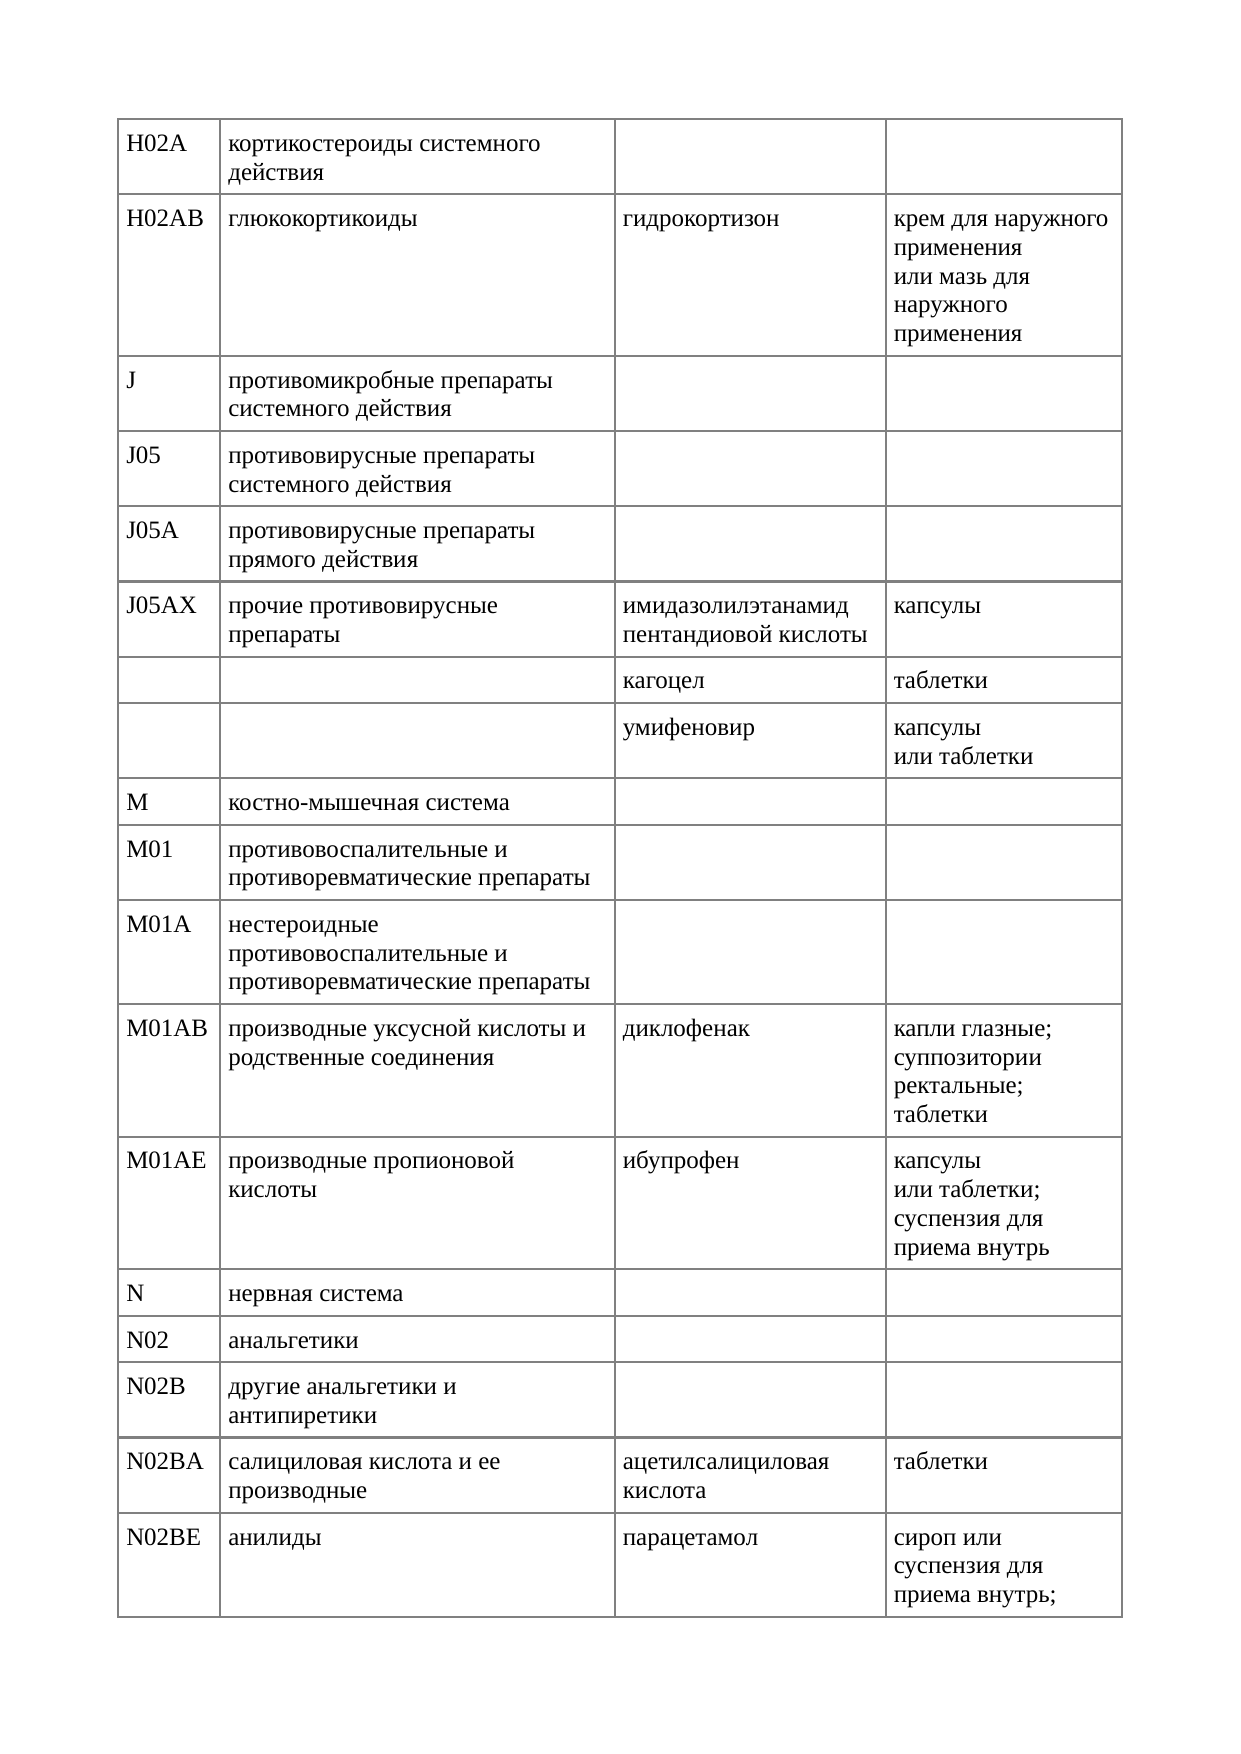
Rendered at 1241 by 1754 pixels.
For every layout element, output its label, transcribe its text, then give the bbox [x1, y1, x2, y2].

table_cell салициловая кислота и ее производные [221, 1439, 614, 1512]
table_cell капсулы [887, 583, 1121, 656]
table_cell M01AE [119, 1138, 219, 1268]
table_cell другие анальгетики и антипиретики [221, 1363, 614, 1436]
table_cell парацетамол [616, 1514, 885, 1616]
table_cell J [119, 357, 219, 430]
table_cell [616, 1270, 885, 1315]
table_cell [616, 120, 885, 193]
table_cell противовирусные препараты прямого действия [221, 507, 614, 580]
table_cell M01AB [119, 1005, 219, 1136]
table_cell [887, 120, 1121, 193]
table_cell противовоспалительные и противоревматические препараты [221, 826, 614, 899]
table_cell [616, 1317, 885, 1361]
table_cell сироп или суспензия для приема внутрь; [887, 1514, 1121, 1616]
table_cell анилиды [221, 1514, 614, 1616]
table_cell [616, 826, 885, 899]
table_cell [221, 704, 614, 777]
table_cell [119, 658, 219, 702]
table_cell костно-мышечная система [221, 779, 614, 824]
table_cell производные пропионовой кислоты [221, 1138, 614, 1268]
table_cell нервная система [221, 1270, 614, 1315]
table_cell таблетки [887, 1439, 1121, 1512]
table_cell [887, 779, 1121, 824]
table_cell умифеновир [616, 704, 885, 777]
table_cell N02 [119, 1317, 219, 1361]
table_cell N02B [119, 1363, 219, 1436]
table_cell [119, 704, 219, 777]
table_cell [887, 357, 1121, 430]
table_cell противомикробные препараты системного действия [221, 357, 614, 430]
table_cell H02AB [119, 195, 219, 355]
table_cell [616, 432, 885, 505]
table_cell [616, 779, 885, 824]
table_cell капли глазные; суппозитории ректальные; таблетки [887, 1005, 1121, 1136]
table_cell [616, 1363, 885, 1436]
table_cell H02A [119, 120, 219, 193]
table_cell имидазолилэтанамид пентандиовой кислоты [616, 583, 885, 656]
table_cell J05AX [119, 583, 219, 656]
table_cell N [119, 1270, 219, 1315]
table_cell [616, 901, 885, 1003]
table_cell ацетилсалициловая кислота [616, 1439, 885, 1512]
table_cell кортикостероиды системного действия [221, 120, 614, 193]
table_cell [887, 507, 1121, 580]
table_cell производные уксусной кислоты и родственные соединения [221, 1005, 614, 1136]
table_cell гидрокортизон [616, 195, 885, 355]
table_cell кагоцел [616, 658, 885, 702]
table_cell N02BA [119, 1439, 219, 1512]
table_cell [887, 1363, 1121, 1436]
table_cell J05A [119, 507, 219, 580]
table_cell [887, 826, 1121, 899]
table_cell M01A [119, 901, 219, 1003]
table_cell диклофенак [616, 1005, 885, 1136]
table_cell нестероидные противовоспалительные и противоревматические препараты [221, 901, 614, 1003]
table_cell [616, 507, 885, 580]
table_cell прочие противовирусные препараты [221, 583, 614, 656]
table_cell глюкокортикоиды [221, 195, 614, 355]
table_cell ибупрофен [616, 1138, 885, 1268]
table_cell M [119, 779, 219, 824]
table_cell [221, 658, 614, 702]
table_cell таблетки [887, 658, 1121, 702]
table_cell M01 [119, 826, 219, 899]
table_cell [887, 432, 1121, 505]
table_cell крем для наружного применения или мазь для наружного применения [887, 195, 1121, 355]
table_cell [887, 1317, 1121, 1361]
table_cell анальгетики [221, 1317, 614, 1361]
table_cell J05 [119, 432, 219, 505]
table_cell [616, 357, 885, 430]
table_cell N02BE [119, 1514, 219, 1616]
table_cell [887, 1270, 1121, 1315]
table_cell [887, 901, 1121, 1003]
table_cell капсулы или таблетки [887, 704, 1121, 777]
table_cell капсулы или таблетки; суспензия для приема внутрь [887, 1138, 1121, 1268]
table_cell противовирусные препараты системного действия [221, 432, 614, 505]
